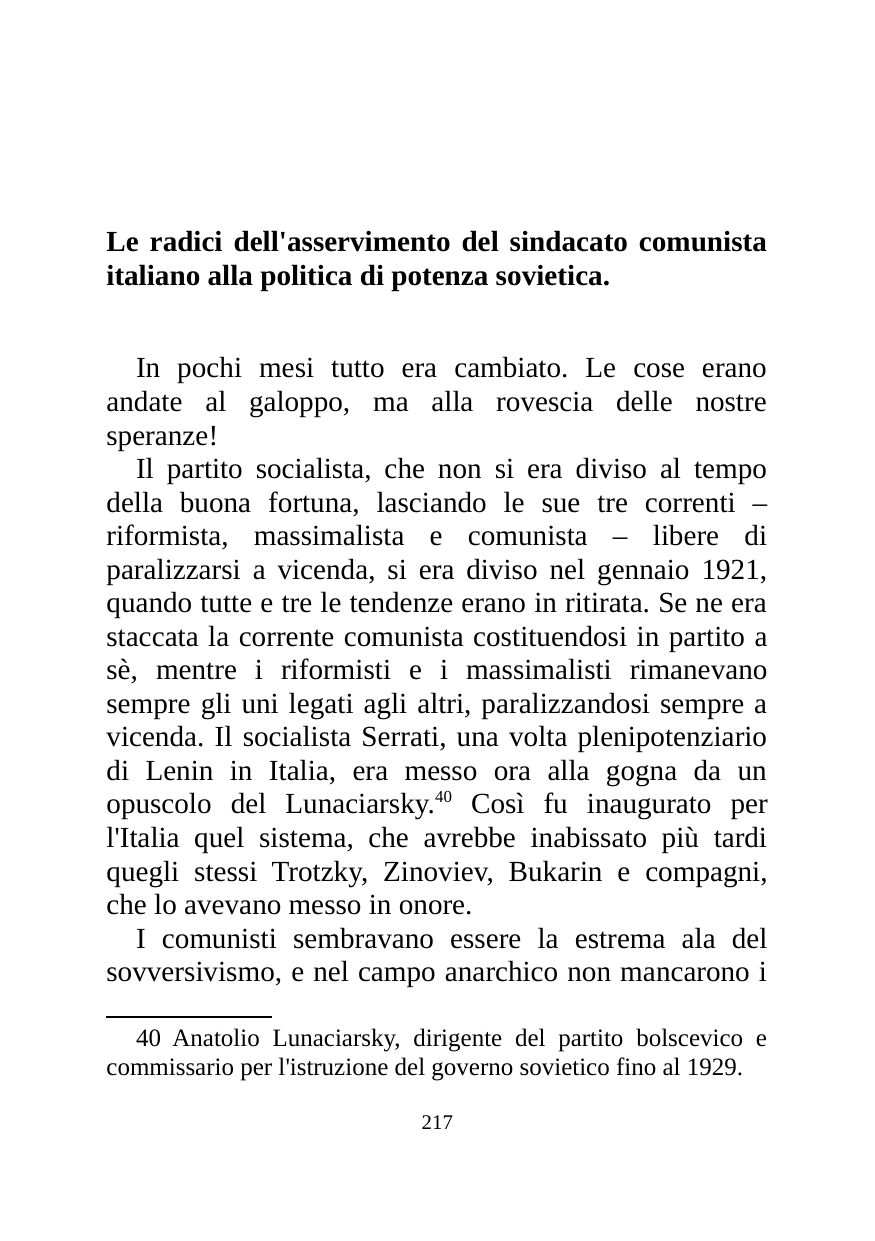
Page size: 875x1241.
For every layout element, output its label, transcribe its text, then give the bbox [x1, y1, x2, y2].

text Il partito socialista, che non si era diviso al tempo della buona fortuna, lasciando le sue tre correnti – riformista, massimalista e comunista – libere di paralizzarsi a vicenda, si era diviso nel gennaio 1921, quando tutte e tre le tendenze erano in ritirata. Se ne era staccata la corrente comunista costituendosi in partito a sè, mentre i riformisti e i massimalisti rimanevano sempre gli uni legati agli altri, paralizzandosi sempre a vicenda. Il socialista Serrati, una volta plenipotenziario di Lenin in Italia, era messo ora alla gogna da un opuscolo del Lunaciarsky. Così fu inaugurato per l'Italia quel sistema, che avrebbe inabissato più tardi quegli stessi Trotzky, Zinoviev, Bukarin e compagni, che lo avevano messo in onore. [106, 451, 768, 921]
text In pochi mesi tutto era cambiato. Le cose erano andate al galoppo, ma alla rovescia delle nostre speranze! [106, 351, 768, 451]
text Anatolio Lunaciarsky, dirigente del partito bolscevico e commissario per l'istruzione del governo sovietico fino al 1929. [106, 1023, 768, 1080]
text I comunisti sembravano essere la estrema ala del sovversivismo, e nel campo anarchico non mancarono i [106, 921, 768, 988]
text Le radici dell'asservimento del sindacato comunista italiano alla politica di potenza sovietica. [106, 224, 768, 291]
